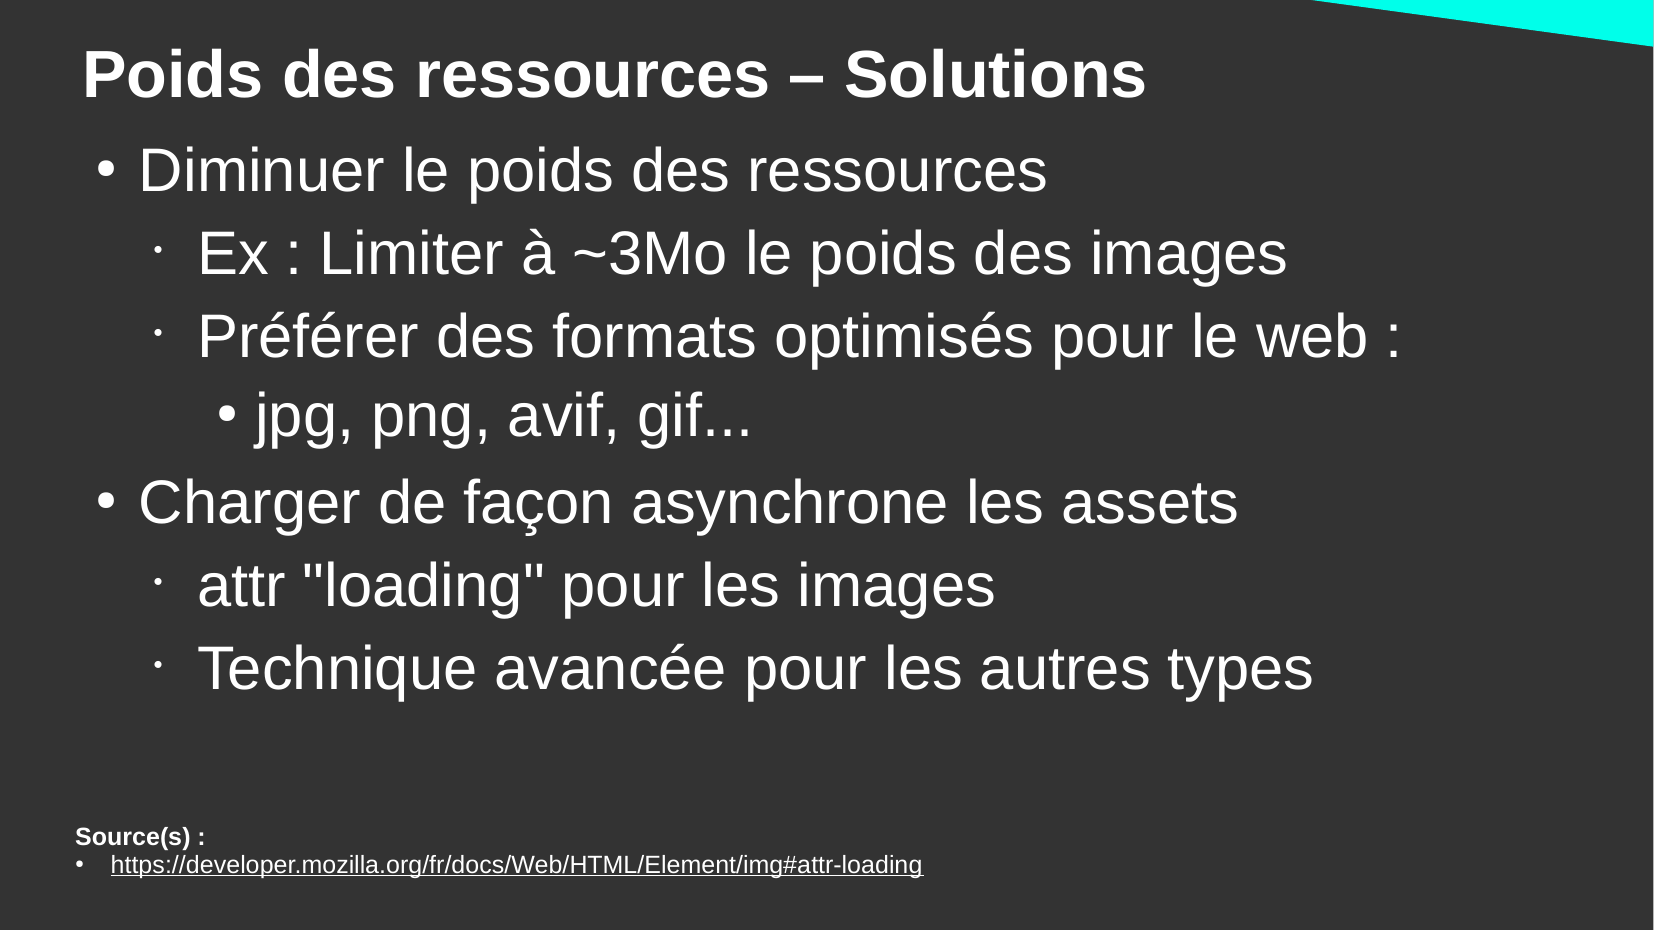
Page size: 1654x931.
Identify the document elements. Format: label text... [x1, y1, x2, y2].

title Poids des ressources – Solutions [82, 37, 1571, 114]
list Diminuer le poids des ressources Ex : Limiter à ~3Mo le poids des images Préférer des formats optimisés pour le web : jpg, png, avif, gif... Charger de façon asynchrone les assets attr "loading" pour les images Technique avancée pour les autres types [80, 135, 1620, 709]
text_box [1311, 0, 1654, 47]
text_box Source(s) : https://developer.mozilla.org/fr/docs/Web/HTML/Element/img#attr-loading [60, 815, 1546, 931]
